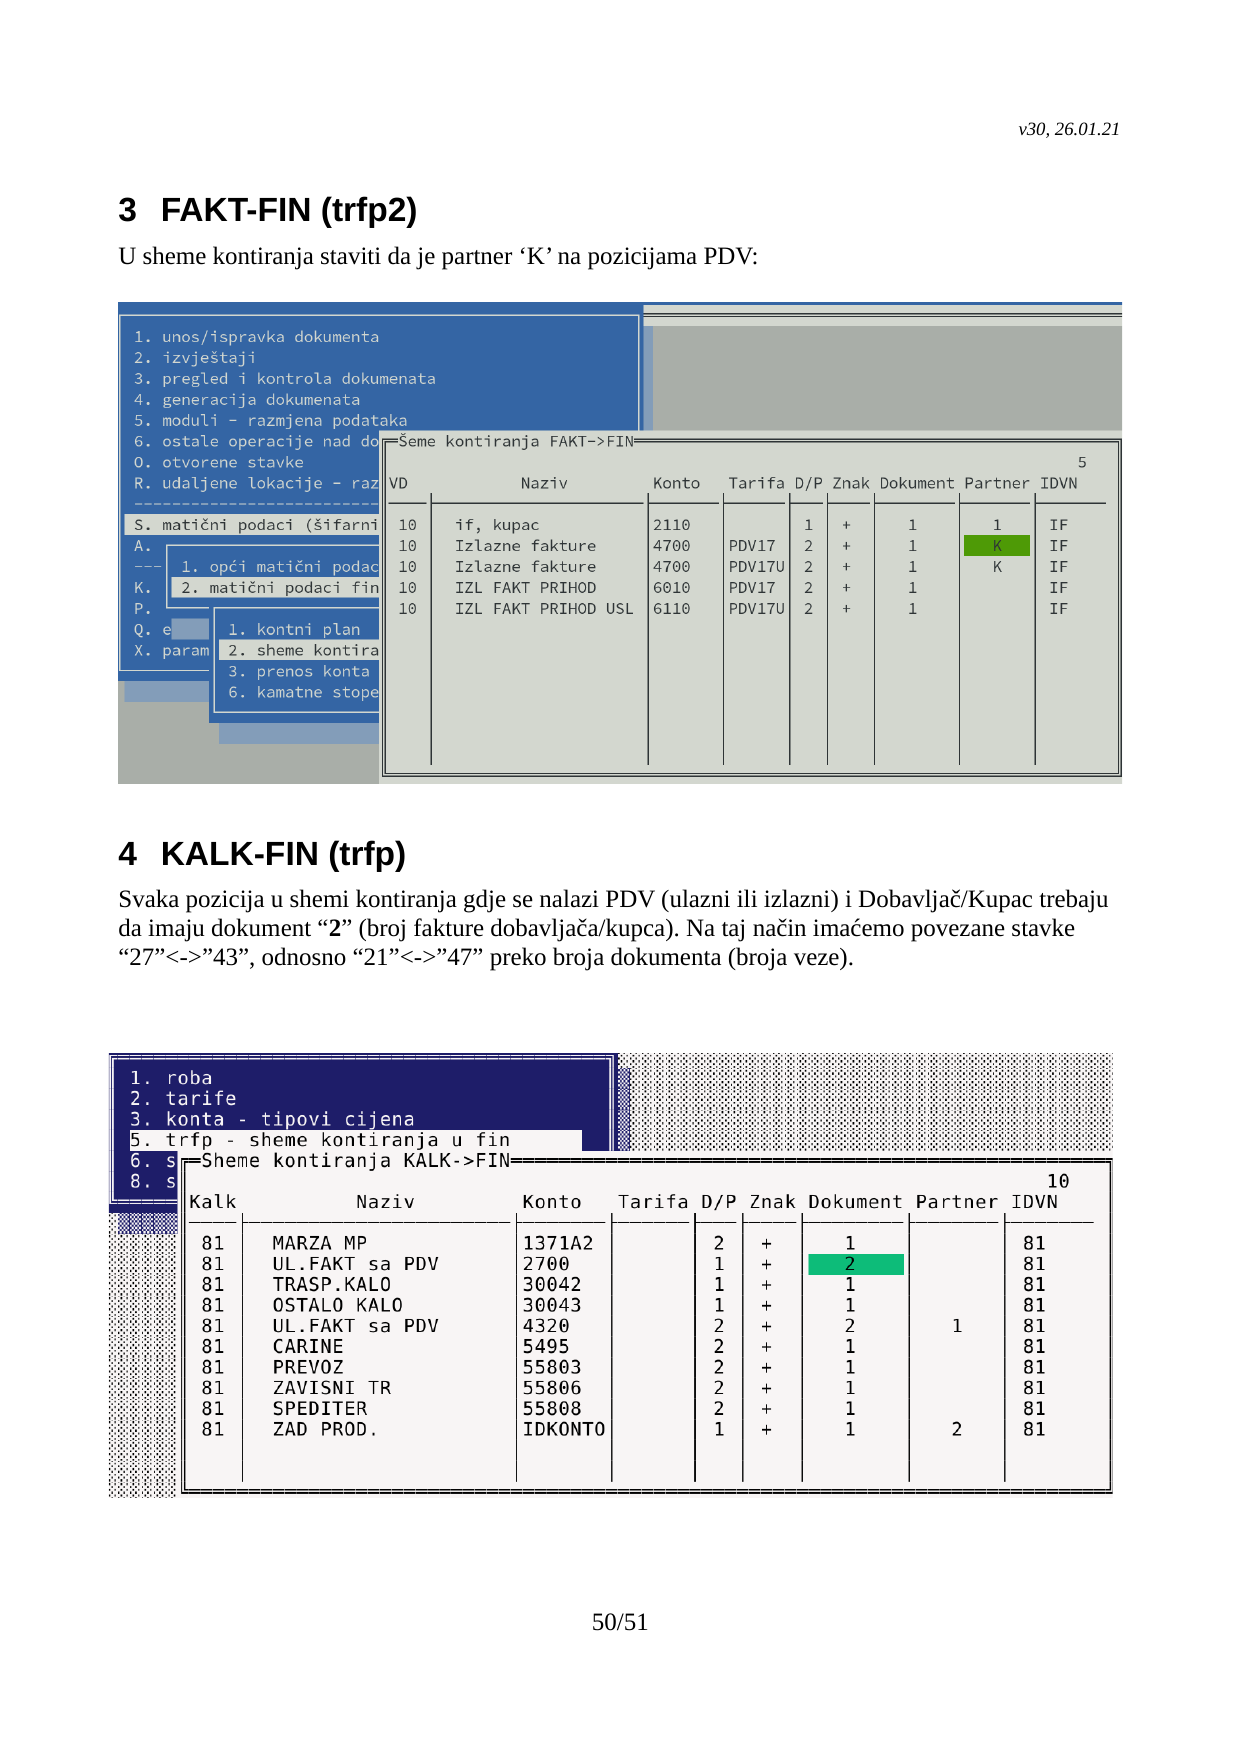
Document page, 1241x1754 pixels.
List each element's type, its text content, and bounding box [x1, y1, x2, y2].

picture [108, 1053, 1113, 1498]
text Svaka pozicija u shemi kontiranja gdje se nalazi PDV (ulazni ili izlazni) i Dobavljač/Kupac trebaju da imaju dokument “2” (broj fakture dobavljača/kupca). Na taj način imaćemo povezane stavke “27”<->”43”, odnosno “21”<->”47” preko broja dokumenta (broja veze). [118, 884, 1122, 971]
text U sheme kontiranja staviti da je partner ‘K’ na pozicijama PDV: [118, 241, 1122, 270]
subtitle FAKT-FIN (trfp2) [118, 190, 1122, 229]
subtitle KALK-FIN (trfp) [118, 833, 1122, 872]
picture [118, 302, 1123, 784]
